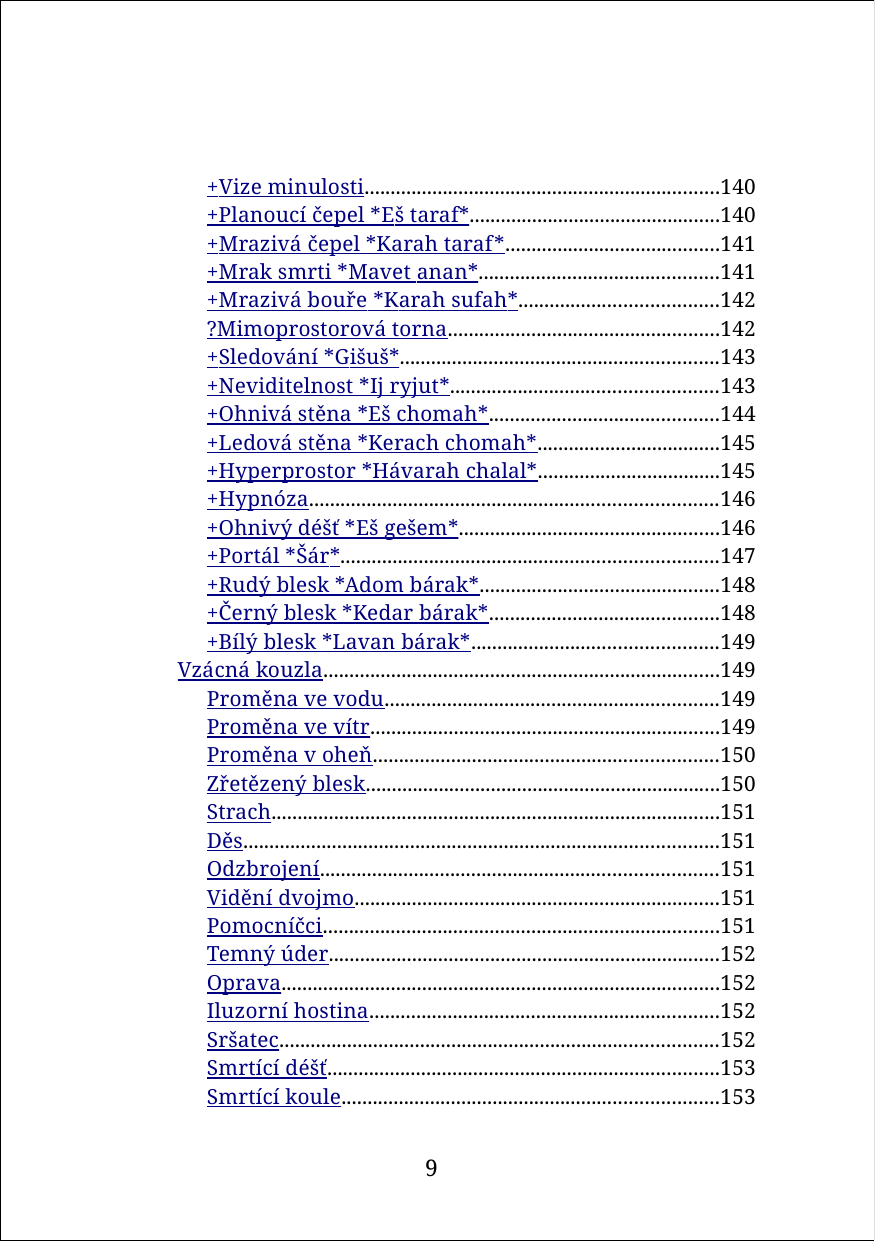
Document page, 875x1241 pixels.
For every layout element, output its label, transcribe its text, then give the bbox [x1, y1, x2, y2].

text Proměna ve vítr 149 [207, 712, 756, 741]
text +Planoucí čepel *Eš taraf* 140 [207, 200, 756, 229]
text +Bílý blesk *Lavan bárak* 149 [207, 627, 756, 655]
text Vidění dvojmo 151 [207, 883, 756, 911]
text Proměna ve vodu 149 [207, 684, 756, 712]
text +Hyperprostor *Hávarah chalal* 145 [207, 456, 756, 484]
text Smrtící koule 153 [207, 1082, 756, 1110]
text +Vize minulosti 140 [207, 172, 756, 200]
text Vzácná kouzla 149 [177, 655, 756, 684]
text +Mrak smrti *Mavet anan* 141 [207, 257, 756, 286]
text Smrtící déšť 153 [207, 1053, 756, 1082]
text +Hypnóza 146 [207, 484, 756, 513]
text Strach 151 [207, 797, 756, 826]
text +Sledování *Gišuš* 143 [207, 342, 756, 371]
text +Mrazivá čepel *Karah taraf* 141 [207, 229, 756, 257]
text Děs 151 [207, 826, 756, 854]
text Iluzorní hostina 152 [207, 996, 756, 1025]
text +Neviditelnost *Ij ryjut* 143 [207, 371, 756, 399]
text Temný úder 152 [207, 939, 756, 968]
text Zřetězený blesk 150 [207, 769, 756, 797]
text +Ledová stěna *Kerach chomah* 145 [207, 428, 756, 456]
text Odzbrojení 151 [207, 854, 756, 883]
text +Ohnivý déšť *Eš gešem* 146 [207, 513, 756, 541]
text +Ohnivá stěna *Eš chomah* 144 [207, 399, 756, 428]
text +Černý blesk *Kedar bárak* 148 [207, 598, 756, 627]
text Pomocníčci 151 [207, 911, 756, 939]
text Proměna v oheň 150 [207, 741, 756, 769]
text +Portál *Šár* 147 [207, 541, 756, 570]
text +Rudý blesk *Adom bárak* 148 [207, 570, 756, 598]
text ?Mimoprostorová torna 142 [207, 314, 756, 342]
text Sršatec 152 [207, 1025, 756, 1053]
text Oprava 152 [207, 968, 756, 996]
text +Mrazivá bouře *Karah sufah* 142 [207, 286, 756, 314]
